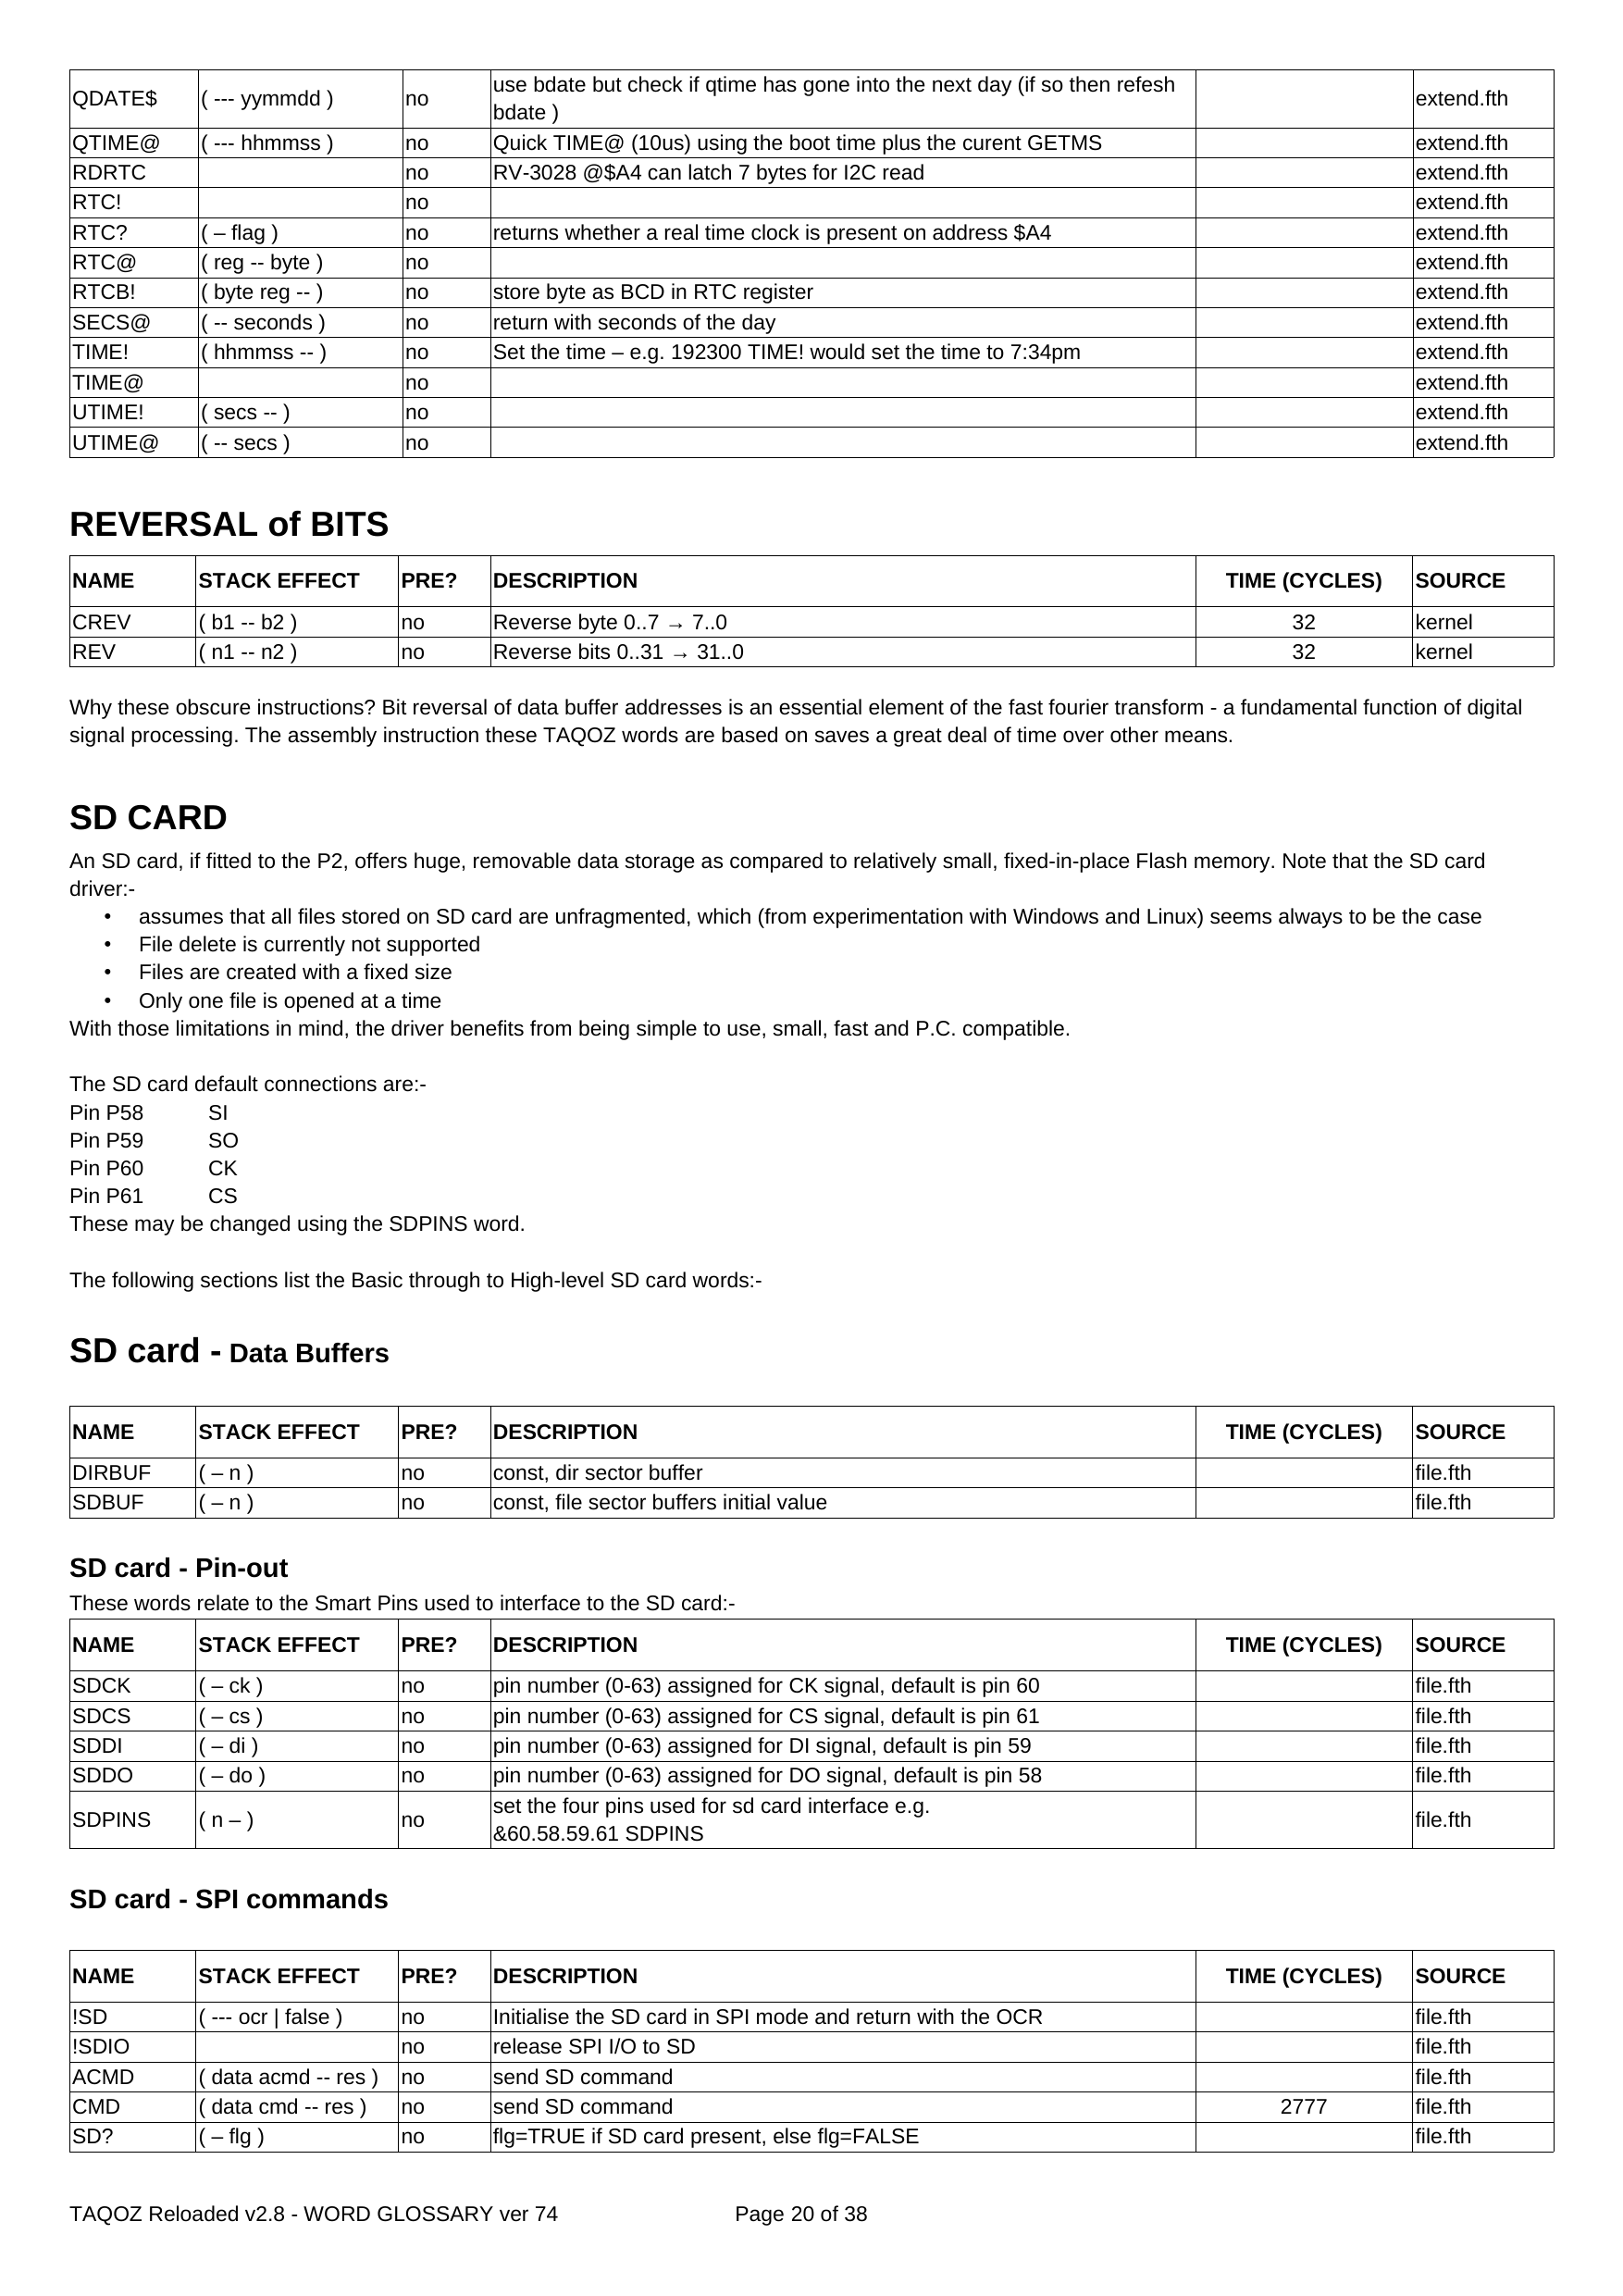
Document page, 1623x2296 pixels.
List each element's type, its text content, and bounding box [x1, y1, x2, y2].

table_cell extend.fth [1414, 248, 1554, 277]
table_cell ( reg -- byte ) [199, 248, 403, 277]
table_cell [1196, 428, 1413, 457]
table_cell ( – ck ) [196, 1671, 398, 1701]
table_cell pin number (0-63) assigned for CK signal, default is pin 60 [491, 1671, 1196, 1701]
table_cell returns whether a real time clock is present on address $A4 [491, 218, 1196, 247]
table_cell [1196, 308, 1413, 337]
table_cell [1196, 129, 1413, 157]
table_cell [1196, 1488, 1412, 1518]
table_cell no [403, 158, 490, 187]
table_cell no [403, 428, 490, 457]
subtitle SD card - Data Buffers [69, 1330, 1554, 1371]
table_cell TIME@ [70, 368, 198, 397]
table_cell ( – flag ) [199, 218, 403, 247]
table_cell file.fth [1413, 1702, 1554, 1731]
table_cell extend.fth [1414, 428, 1554, 457]
table_header DESCRIPTION [491, 1407, 1196, 1458]
table_cell ( – n ) [196, 1458, 398, 1487]
table_cell [1196, 188, 1413, 217]
table_header SOURCE [1413, 1951, 1554, 2002]
table_cell RV-3028 @$A4 can latch 7 bytes for I2C read [491, 158, 1196, 187]
table_cell no [403, 308, 490, 337]
list assumes that all files stored on SD card are unfragmented, which (from experimentation with Windows and Linux) seems always to be the case [104, 904, 1554, 928]
table_header PRE? [399, 1407, 490, 1458]
table_cell extend.fth [1414, 308, 1554, 337]
table_cell UTIME@ [70, 428, 198, 457]
table_cell ( – n ) [196, 1488, 398, 1518]
table_cell extend.fth [1414, 338, 1554, 367]
table_header DESCRIPTION [491, 556, 1196, 606]
table_cell file.fth [1413, 1671, 1554, 1701]
table_cell extend.fth [1414, 218, 1554, 247]
table_cell no [403, 248, 490, 277]
table_cell extend.fth [1414, 398, 1554, 427]
table_cell ( --- yymmdd ) [199, 70, 403, 127]
table_cell no [399, 1792, 490, 1848]
table_cell TIME! [70, 338, 198, 367]
table_cell extend.fth [1414, 188, 1554, 217]
table_cell Initialise the SD card in SPI mode and return with the OCR [491, 2003, 1196, 2031]
table_cell no [399, 2123, 490, 2152]
table_cell ( hhmmss -- ) [199, 338, 403, 367]
table_cell RTC@ [70, 248, 198, 277]
table_cell no [399, 607, 490, 637]
table_cell [1196, 1792, 1412, 1848]
table_header STACK EFFECT [196, 1951, 398, 2002]
table_cell no [399, 638, 490, 666]
table_cell 32 [1196, 638, 1412, 666]
table_cell Reverse bits 0..31 → 31..0 [491, 638, 1196, 666]
list Files are created with a fixed size [104, 960, 1554, 985]
table_cell SDDI [70, 1731, 195, 1760]
text These words relate to the Smart Pins used to interface to the SD card:- [69, 1591, 1554, 1616]
table_cell [1196, 2003, 1412, 2031]
table_cell kernel [1413, 607, 1554, 637]
table_header TIME (CYCLES) [1196, 1951, 1412, 2002]
table_cell send SD command [491, 2063, 1196, 2091]
table_header NAME [70, 556, 195, 606]
table_cell ( b1 -- b2 ) [196, 607, 398, 637]
table_cell SDCK [70, 1671, 195, 1701]
text Pin P60 CK [69, 1156, 1554, 1180]
table_cell ACMD [70, 2063, 195, 2091]
table_cell [1196, 218, 1413, 247]
table_cell no [399, 2003, 490, 2031]
table_header SOURCE [1413, 1620, 1554, 1670]
table_cell extend.fth [1414, 279, 1554, 307]
subtitle SD card - Pin-out [69, 1552, 1554, 1583]
table_cell [199, 158, 403, 187]
table_header PRE? [399, 1620, 490, 1670]
table_cell [1196, 2063, 1412, 2091]
table_cell return with seconds of the day [491, 308, 1196, 337]
table_cell ( n – ) [196, 1792, 398, 1848]
text The following sections list the Basic through to High-level SD card words:- [69, 1268, 1554, 1292]
table_cell ( n1 -- n2 ) [196, 638, 398, 666]
table_cell SD? [70, 2123, 195, 2152]
table_header SOURCE [1413, 556, 1554, 606]
text Why these obscure instructions? Bit reversal of data buffer addresses is an essential element of the fast fourier transform - a fundamental function of digital signal processing. The assembly instruction these TAQOZ words are based on saves a great deal of time over other means. [69, 695, 1554, 747]
table_header TIME (CYCLES) [1196, 1620, 1412, 1670]
table_cell file.fth [1413, 1488, 1554, 1518]
table_cell no [399, 1671, 490, 1701]
table_cell [199, 188, 403, 217]
table_cell ( – di ) [196, 1731, 398, 1760]
table_cell extend.fth [1414, 129, 1554, 157]
table_cell pin number (0-63) assigned for DI signal, default is pin 59 [491, 1731, 1196, 1760]
table_cell [1196, 1731, 1412, 1760]
table_header DESCRIPTION [491, 1951, 1196, 2002]
table_cell no [403, 368, 490, 397]
table_cell store byte as BCD in RTC register [491, 279, 1196, 307]
table_cell !SD [70, 2003, 195, 2031]
table_cell pin number (0-63) assigned for CS signal, default is pin 61 [491, 1702, 1196, 1731]
table_header TIME (CYCLES) [1196, 556, 1412, 606]
text An SD card, if fitted to the P2, offers huge, removable data storage as compared to relatively small, fixed-in-place Flash memory. Note that the SD card driver:- [69, 849, 1554, 900]
text With those limitations in mind, the driver benefits from being simple to use, small, fast and P.C. compatible. [69, 1016, 1554, 1040]
table_cell [1196, 279, 1413, 307]
table_cell [1196, 1762, 1412, 1791]
table_cell [491, 368, 1196, 397]
table_cell [1196, 1458, 1412, 1487]
table_cell ( – do ) [196, 1762, 398, 1791]
subtitle SD card - SPI commands [69, 1883, 1554, 1914]
table_cell extend.fth [1414, 70, 1554, 127]
table_header NAME [70, 1951, 195, 2002]
table_cell file.fth [1413, 1458, 1554, 1487]
text Pin P58 SI [69, 1099, 1554, 1124]
subtitle SD CARD [69, 797, 1554, 837]
table_cell Reverse byte 0..7 → 7..0 [491, 607, 1196, 637]
table_cell Set the time – e.g. 192300 TIME! would set the time to 7:34pm [491, 338, 1196, 367]
table_cell [1196, 368, 1413, 397]
table_cell DIRBUF [70, 1458, 195, 1487]
list File delete is currently not supported [104, 932, 1554, 956]
table_cell file.fth [1413, 1731, 1554, 1760]
table_cell use bdate but check if qtime has gone into the next day (if so then refesh bdate ) [491, 70, 1196, 127]
table_cell SDBUF [70, 1488, 195, 1518]
table_cell RDRTC [70, 158, 198, 187]
table_cell ( --- hhmmss ) [199, 129, 403, 157]
table_header STACK EFFECT [196, 1620, 398, 1670]
table_header PRE? [399, 556, 490, 606]
table_cell release SPI I/O to SD [491, 2032, 1196, 2062]
table_header DESCRIPTION [491, 1620, 1196, 1670]
text These may be changed using the SDPINS word. [69, 1211, 1554, 1236]
table_header NAME [70, 1407, 195, 1458]
table_cell extend.fth [1414, 158, 1554, 187]
table_cell ( -- secs ) [199, 428, 403, 457]
table_cell no [403, 279, 490, 307]
table_cell 32 [1196, 607, 1412, 637]
table_cell no [399, 1702, 490, 1731]
table_header SOURCE [1413, 1407, 1554, 1458]
table_cell no [403, 338, 490, 367]
table_cell file.fth [1413, 2032, 1554, 2062]
table_header TIME (CYCLES) [1196, 1407, 1412, 1458]
table_cell ( – flg ) [196, 2123, 398, 2152]
table_cell [196, 2032, 398, 2062]
table_cell no [399, 2032, 490, 2062]
table_cell Quick TIME@ (10us) using the boot time plus the curent GETMS [491, 129, 1196, 157]
table_cell ( -- seconds ) [199, 308, 403, 337]
text The SD card default connections are:- [69, 1072, 1554, 1096]
text Pin P61 CS [69, 1184, 1554, 1208]
table_cell [199, 368, 403, 397]
table_cell [491, 188, 1196, 217]
table_cell send SD command [491, 2092, 1196, 2121]
table_cell [1196, 398, 1413, 427]
text Pin P59 SO [69, 1128, 1554, 1152]
table_cell no [399, 1762, 490, 1791]
table_header STACK EFFECT [196, 556, 398, 606]
table_cell no [403, 188, 490, 217]
subtitle REVERSAL of BITS [69, 503, 1554, 543]
table_cell ( secs -- ) [199, 398, 403, 427]
table_cell ( – cs ) [196, 1702, 398, 1731]
table_cell RTC? [70, 218, 198, 247]
table_cell flg=TRUE if SD card present, else flg=FALSE [491, 2123, 1196, 2152]
table_cell no [399, 2063, 490, 2091]
table_cell QTIME@ [70, 129, 198, 157]
table_cell no [399, 1488, 490, 1518]
table_cell no [399, 1731, 490, 1760]
table_cell file.fth [1413, 2003, 1554, 2031]
table_cell SDDO [70, 1762, 195, 1791]
table_cell [1196, 1702, 1412, 1731]
table_cell [1196, 1671, 1412, 1701]
list Only one file is opened at a time [104, 988, 1554, 1012]
table_cell const, dir sector buffer [491, 1458, 1196, 1487]
table_cell [491, 398, 1196, 427]
table_cell UTIME! [70, 398, 198, 427]
table_cell RTCB! [70, 279, 198, 307]
table_cell extend.fth [1414, 368, 1554, 397]
table_header PRE? [399, 1951, 490, 2002]
table_cell no [403, 70, 490, 127]
table_cell CMD [70, 2092, 195, 2121]
table_cell [491, 428, 1196, 457]
table_cell no [399, 1458, 490, 1487]
table_cell SECS@ [70, 308, 198, 337]
table_cell no [403, 129, 490, 157]
table_cell REV [70, 638, 195, 666]
table_cell ( --- ocr | false ) [196, 2003, 398, 2031]
table_cell file.fth [1413, 2123, 1554, 2152]
table_cell set the four pins used for sd card interface e.g. &60.58.59.61 SDPINS [491, 1792, 1196, 1848]
table_cell [1196, 70, 1413, 127]
table_cell file.fth [1413, 1792, 1554, 1848]
table_cell 2777 [1196, 2092, 1412, 2121]
table_cell [491, 248, 1196, 277]
table_cell const, file sector buffers initial value [491, 1488, 1196, 1518]
table_cell RTC! [70, 188, 198, 217]
table_cell SDPINS [70, 1792, 195, 1848]
table_header STACK EFFECT [196, 1407, 398, 1458]
table_cell [1196, 158, 1413, 187]
table_cell no [403, 398, 490, 427]
table_cell CREV [70, 607, 195, 637]
table_cell [1196, 2123, 1412, 2152]
table_cell ( byte reg -- ) [199, 279, 403, 307]
table_cell kernel [1413, 638, 1554, 666]
table_cell pin number (0-63) assigned for DO signal, default is pin 58 [491, 1762, 1196, 1791]
table_cell ( data acmd -- res ) [196, 2063, 398, 2091]
table_cell no [403, 218, 490, 247]
table_cell QDATE$ [70, 70, 198, 127]
table_cell [1196, 2032, 1412, 2062]
table_cell file.fth [1413, 2063, 1554, 2091]
table_cell SDCS [70, 1702, 195, 1731]
table_cell file.fth [1413, 2092, 1554, 2121]
table_cell !SDIO [70, 2032, 195, 2062]
table_cell ( data cmd -- res ) [196, 2092, 398, 2121]
table_cell [1196, 338, 1413, 367]
table_cell no [399, 2092, 490, 2121]
table_header NAME [70, 1620, 195, 1670]
table_cell file.fth [1413, 1762, 1554, 1791]
table_cell [1196, 248, 1413, 277]
